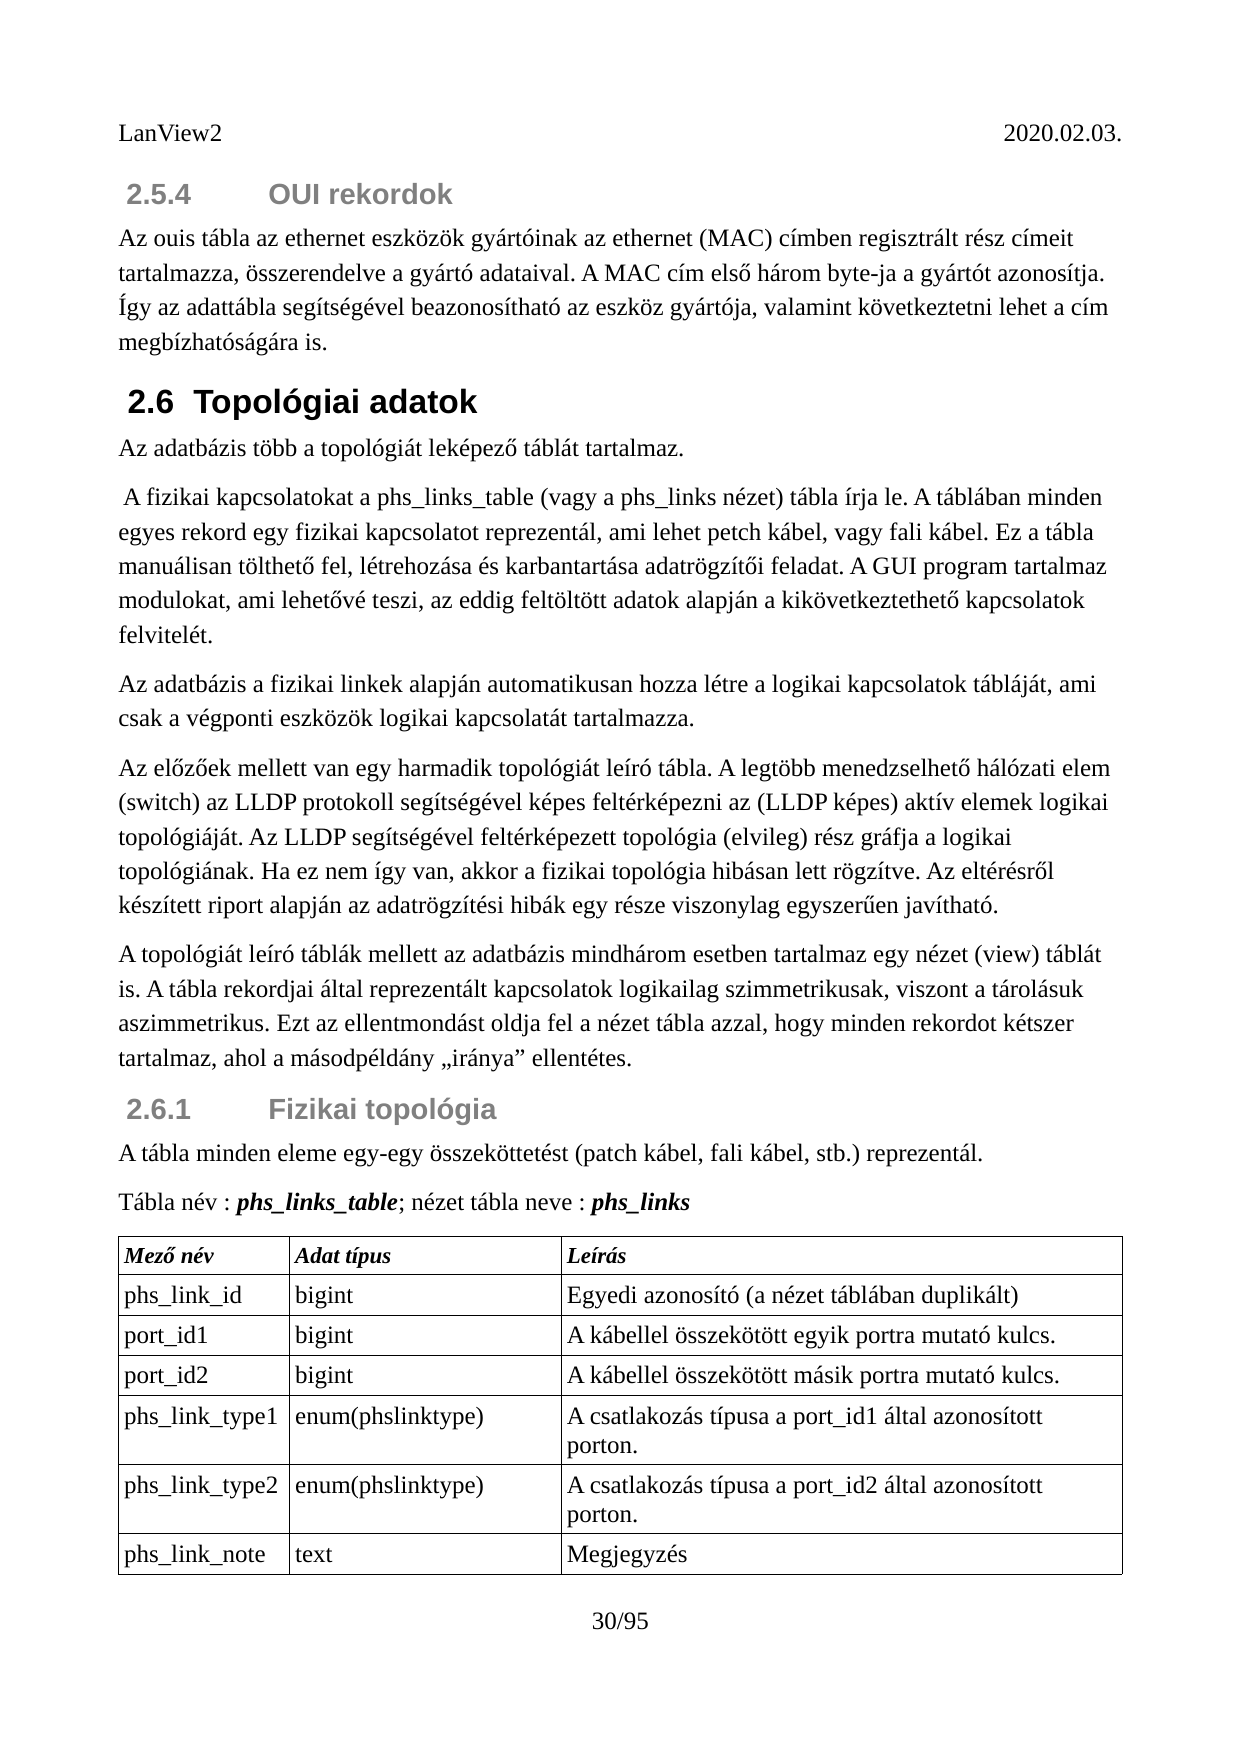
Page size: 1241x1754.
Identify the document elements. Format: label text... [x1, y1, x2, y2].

text Tábla név : phs_links_table; nézet tábla neve : phs_links [118, 1187, 1122, 1216]
table_header Leírás [562, 1237, 1122, 1274]
text A topológiát leíró táblák mellett az adatbázis mindhárom esetben tartalmaz egy nézet (view) táblát is. A tábla rekordjai által reprezentált kapcsolatok logikailag szimmetrikusak, viszont a tárolásuk aszimmetrikus. Ezt az ellentmondást oldja fel a nézet tábla azzal, hogy minden rekordot kétszer tartalmaz, ahol a másodpéldány „iránya” ellentétes. [118, 939, 1122, 1072]
table_cell bigint [290, 1275, 561, 1314]
subtitle OUI rekordok [118, 177, 1122, 211]
text A fizikai kapcsolatokat a phs_links_table (vagy a phs_links nézet) tábla írja le. A táblában minden egyes rekord egy fizikai kapcsolatot reprezentál, ami lehet petch kábel, vagy fali kábel. Ez a tábla manuálisan tölthető fel, létrehozása és karbantartása adatrögzítői feladat. A GUI program tartalmaz modulokat, ami lehetővé teszi, az eddig feltöltött adatok alapján a kikövetkeztethető kapcsolatok felvitelét. [118, 482, 1122, 649]
table_cell Egyedi azonosító (a nézet táblában duplikált) [562, 1275, 1122, 1314]
table_cell bigint [290, 1356, 561, 1395]
subtitle Fizikai topológia [118, 1092, 1122, 1126]
table_cell phs_link_type1 [119, 1396, 289, 1464]
table_cell A csatlakozás típusa a port_id1 által azonosított porton. [562, 1396, 1122, 1464]
table_cell phs_link_id [119, 1275, 289, 1314]
text A tábla minden eleme egy-egy összeköttetést (patch kábel, fali kábel, stb.) reprezentál. [118, 1138, 1122, 1167]
text Az ouis tábla az ethernet eszközök gyártóinak az ethernet (MAC) címben regisztrált rész címeit tartalmazza, összerendelve a gyártó adataival. A MAC cím első három byte-ja a gyártót azonosítja. Így az adattábla segítségével beazonosítható az eszköz gyártója, valamint következtetni lehet a cím megbízhatóságára is. [118, 223, 1122, 355]
subtitle Topológiai adatok [118, 382, 1122, 421]
table_cell Megjegyzés [562, 1534, 1122, 1573]
text Az előzőek mellett van egy harmadik topológiát leíró tábla. A legtöbb menedzselhető hálózati elem (switch) az LLDP protokoll segítségével képes feltérképezni az (LLDP képes) aktív elemek logikai topológiáját. Az LLDP segítségével feltérképezett topológia (elvileg) rész gráfja a logikai topológiának. Ha ez nem így van, akkor a fizikai topológia hibásan lett rögzítve. Az eltérésről készített riport alapján az adatrögzítési hibák egy része viszonylag egyszerűen javítható. [118, 753, 1122, 919]
table_cell enum(phslinktype) [290, 1465, 561, 1533]
table_cell A kábellel összekötött egyik portra mutató kulcs. [562, 1316, 1122, 1355]
text Az adatbázis több a topológiát leképező táblát tartalmaz. [118, 433, 1122, 462]
table_cell port_id2 [119, 1356, 289, 1395]
table_cell A kábellel összekötött másik portra mutató kulcs. [562, 1356, 1122, 1395]
table_cell port_id1 [119, 1316, 289, 1355]
table_cell text [290, 1534, 561, 1573]
table_cell phs_link_type2 [119, 1465, 289, 1533]
table_cell enum(phslinktype) [290, 1396, 561, 1464]
table_cell phs_link_note [119, 1534, 289, 1573]
table_cell A csatlakozás típusa a port_id2 által azonosított porton. [562, 1465, 1122, 1533]
table_cell bigint [290, 1316, 561, 1355]
table_header Mező név [119, 1237, 289, 1274]
text Az adatbázis a fizikai linkek alapján automatikusan hozza létre a logikai kapcsolatok tábláját, ami csak a végponti eszközök logikai kapcsolatát tartalmazza. [118, 669, 1122, 732]
table_header Adat típus [290, 1237, 561, 1274]
